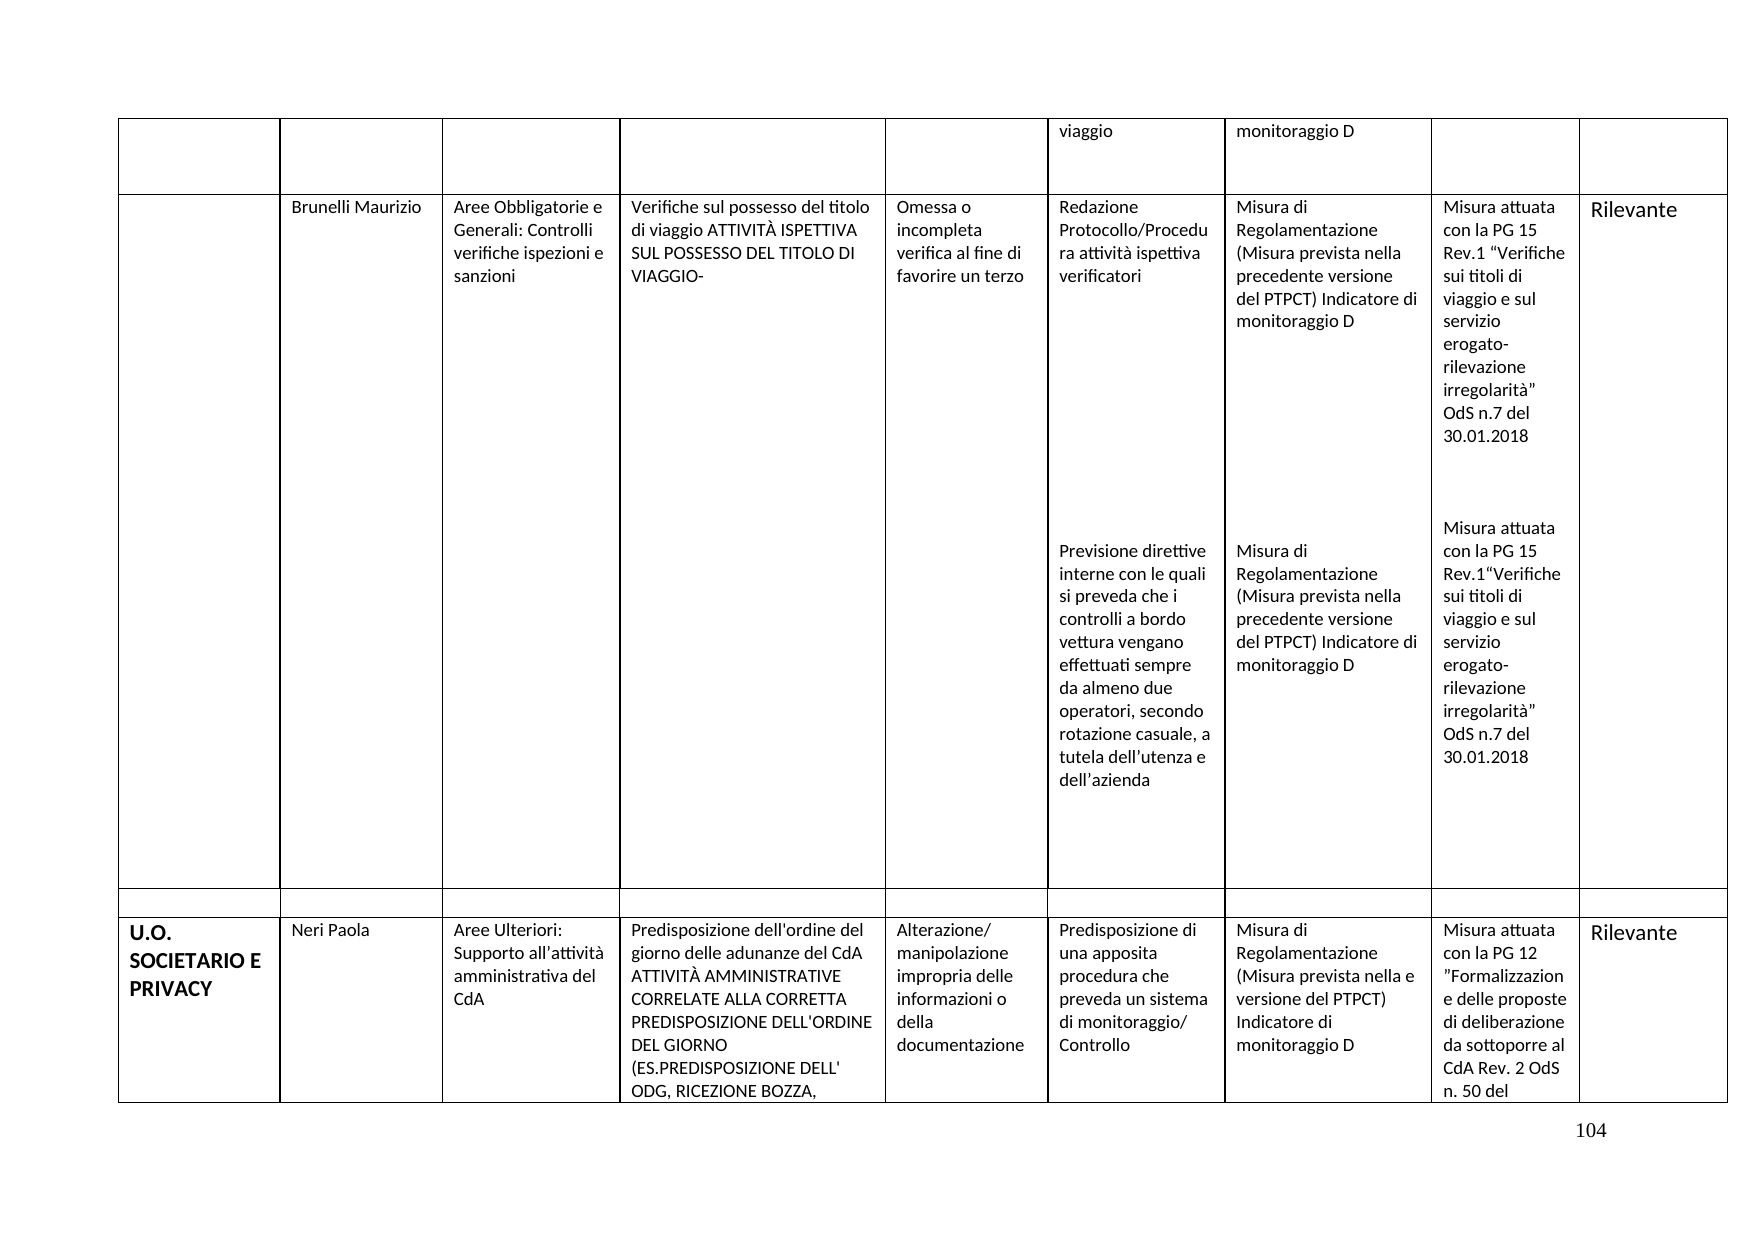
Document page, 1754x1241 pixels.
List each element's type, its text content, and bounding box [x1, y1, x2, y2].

table_cell monitoraggio D [1226, 119, 1431, 193]
table_cell Rilevante [1580, 195, 1727, 888]
table_cell [281, 889, 442, 917]
table_cell Misura di Regolamentazione (Misura prevista nella e versione del PTPCT) Indicatore di monitoraggio D [1226, 918, 1431, 1102]
table_cell Redazione Protocollo/Procedura attività ispettiva verificatori Previsione direttive interne con le quali si preveda che i controlli a bordo vettura vengano effettuati sempre da almeno due operatori, secondo rotazione casuale, a tutela dell’utenza e dell’azienda [1049, 195, 1224, 888]
table_cell Misura di Regolamentazione (Misura prevista nella precedente versione del PTPCT) Indicatore di monitoraggio D Misura di Regolamentazione (Misura prevista nella precedente versione del PTPCT) Indicatore di monitoraggio D [1226, 195, 1431, 888]
table_cell [443, 889, 619, 917]
table_cell [1226, 889, 1431, 917]
table_cell [1432, 119, 1579, 193]
table_cell [119, 195, 279, 888]
table_cell Predisposizione di una apposita procedura che preveda un sistema di monitoraggio/ Controllo [1049, 918, 1224, 1102]
table_cell [621, 119, 885, 193]
table_cell [620, 889, 885, 917]
table_cell [119, 889, 280, 917]
table_cell [443, 119, 619, 193]
table_cell Rilevante [1580, 918, 1727, 1102]
table_cell Omessa o incompleta verifica al fine di favorire un terzo [886, 195, 1047, 888]
table_cell [1580, 119, 1727, 193]
table_cell Predisposizione dell'ordine del giorno delle adunanze del CdA ATTIVITÀ AMMINISTRATIVE CORRELATE ALLA CORRETTA PREDISPOSIZIONE DELL'ORDINE DEL GIORNO (ES.PREDISPOSIZIONE DELL' ODG, RICEZIONE BOZZA, [621, 918, 885, 1102]
table_cell Verifiche sul possesso del titolo di viaggio ATTIVITÀ ISPETTIVA SUL POSSESSO DEL TITOLO DI VIAGGIO- [621, 195, 885, 888]
table_cell [886, 889, 1047, 917]
table_cell Misura attuata con la PG 12 ”Formalizzazione delle proposte di deliberazione da sottoporre al CdA Rev. 2 OdS n. 50 del [1432, 918, 1579, 1102]
table_cell [119, 119, 279, 193]
table_cell Misura attuata con la PG 15 Rev.1 “Verifiche sui titoli di viaggio e sul servizio erogato- rilevazione irregolarità” OdS n.7 del 30.01.2018 Misura attuata con la PG 15 Rev.1“Verifiche sui titoli di viaggio e sul servizio erogato- rilevazione irregolarità” OdS n.7 del 30.01.2018 [1432, 195, 1579, 888]
table_cell [886, 119, 1047, 193]
table_cell [1432, 889, 1579, 917]
table_cell Neri Paola [281, 918, 442, 1102]
table_cell Brunelli Maurizio [281, 195, 442, 888]
table_cell Aree Obbligatorie e Generali: Controlli verifiche ispezioni e sanzioni [443, 195, 619, 888]
table_cell Aree Ulteriori: Supporto all’attività amministrativa del CdA [443, 918, 619, 1102]
table_cell [281, 119, 442, 193]
table_cell [1580, 889, 1727, 917]
table_cell viaggio [1049, 119, 1224, 193]
table_cell U.O. SOCIETARIO E PRIVACY [119, 918, 279, 1102]
table_cell [1048, 889, 1224, 917]
table_cell Alterazione/manipolazione impropria delle informazioni o della documentazione [886, 918, 1047, 1102]
